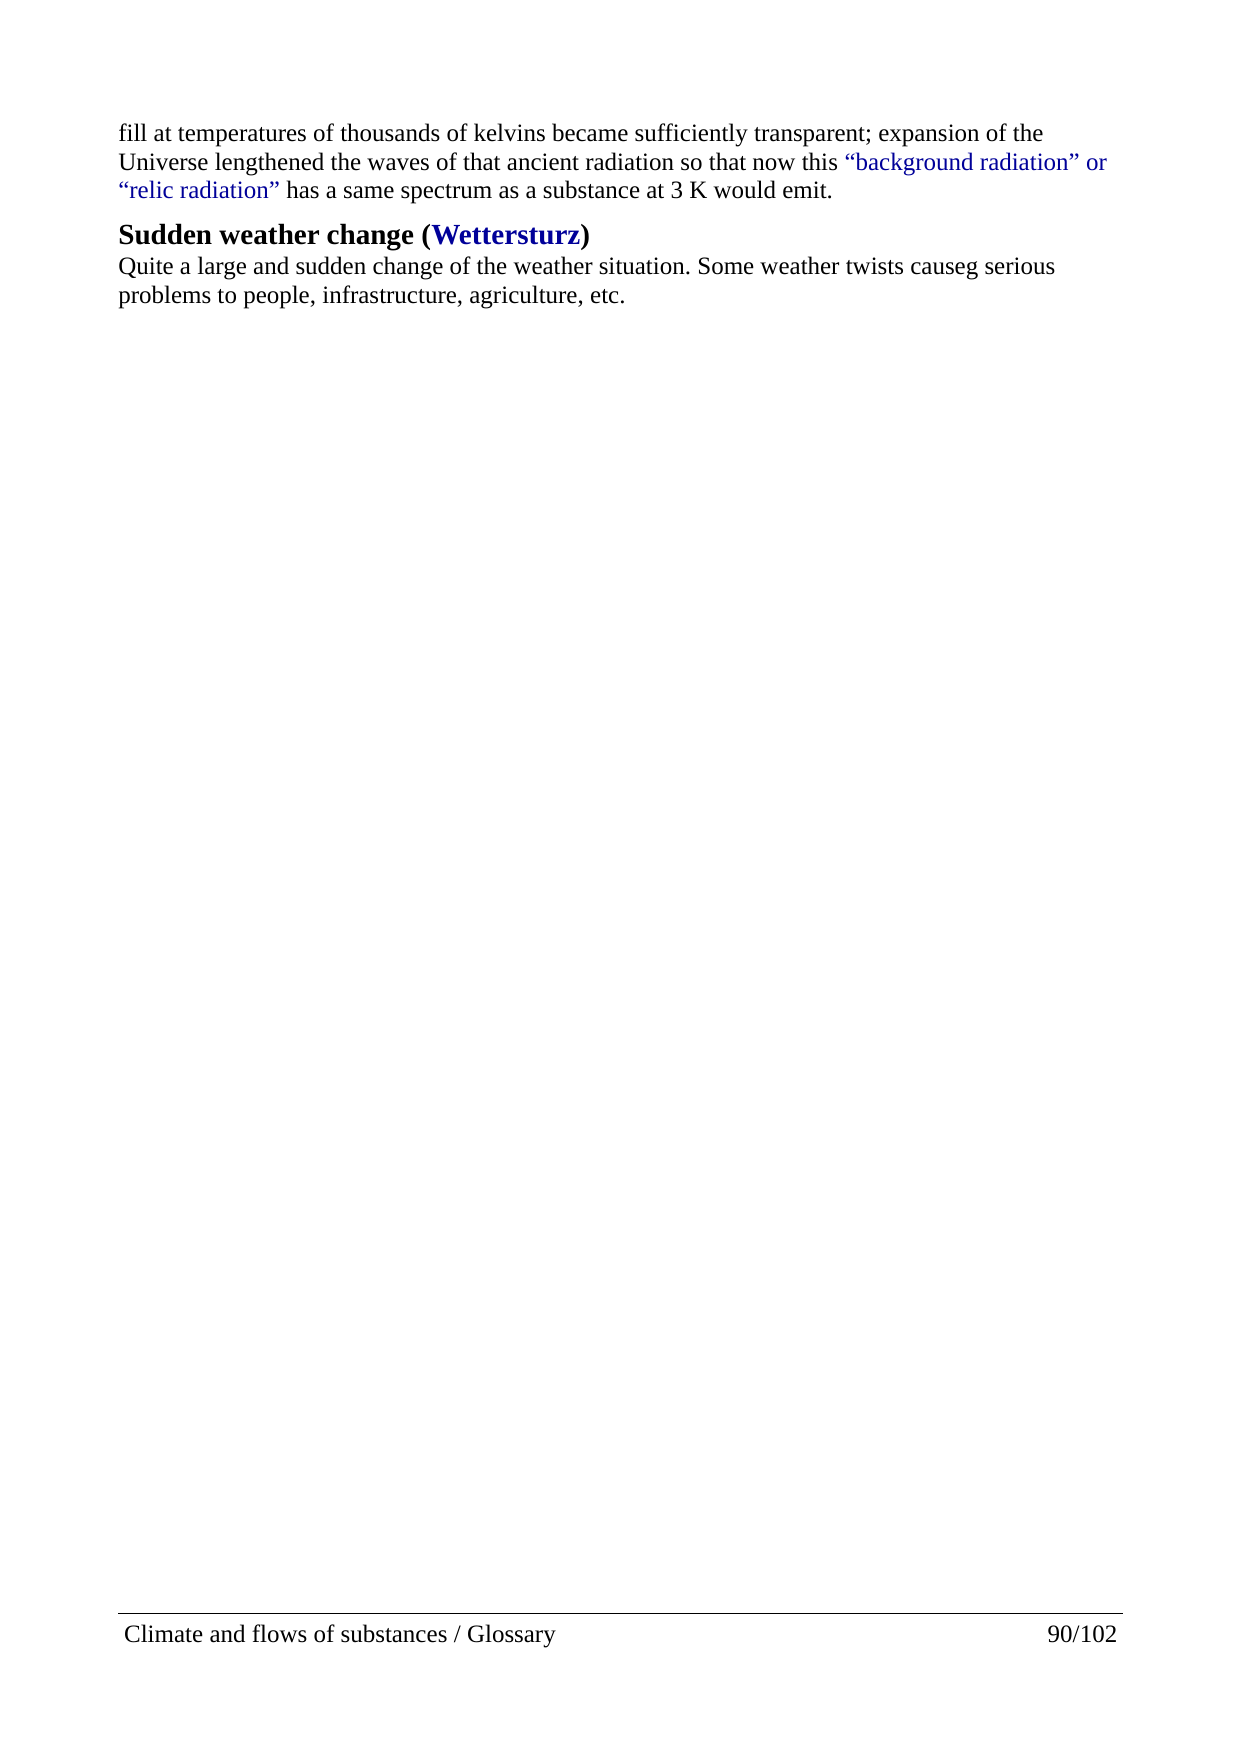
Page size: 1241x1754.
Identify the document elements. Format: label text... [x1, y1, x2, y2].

text fill at temperatures of thousands of kelvins became sufficiently transparent; expansion of the Universe lengthened the waves of that ancient radiation so that now this “background radiation” or “relic radiation” has a same spectrum as a substance at 3 K would emit. [118, 118, 1122, 204]
subtitle Sudden weather change (Wettersturz) [118, 217, 1122, 251]
text Quite a large and⁠ sudden change of the weather situation. Some weather twists causeg serious problems to people, infrastructure, agriculture, etc. [118, 251, 1122, 308]
